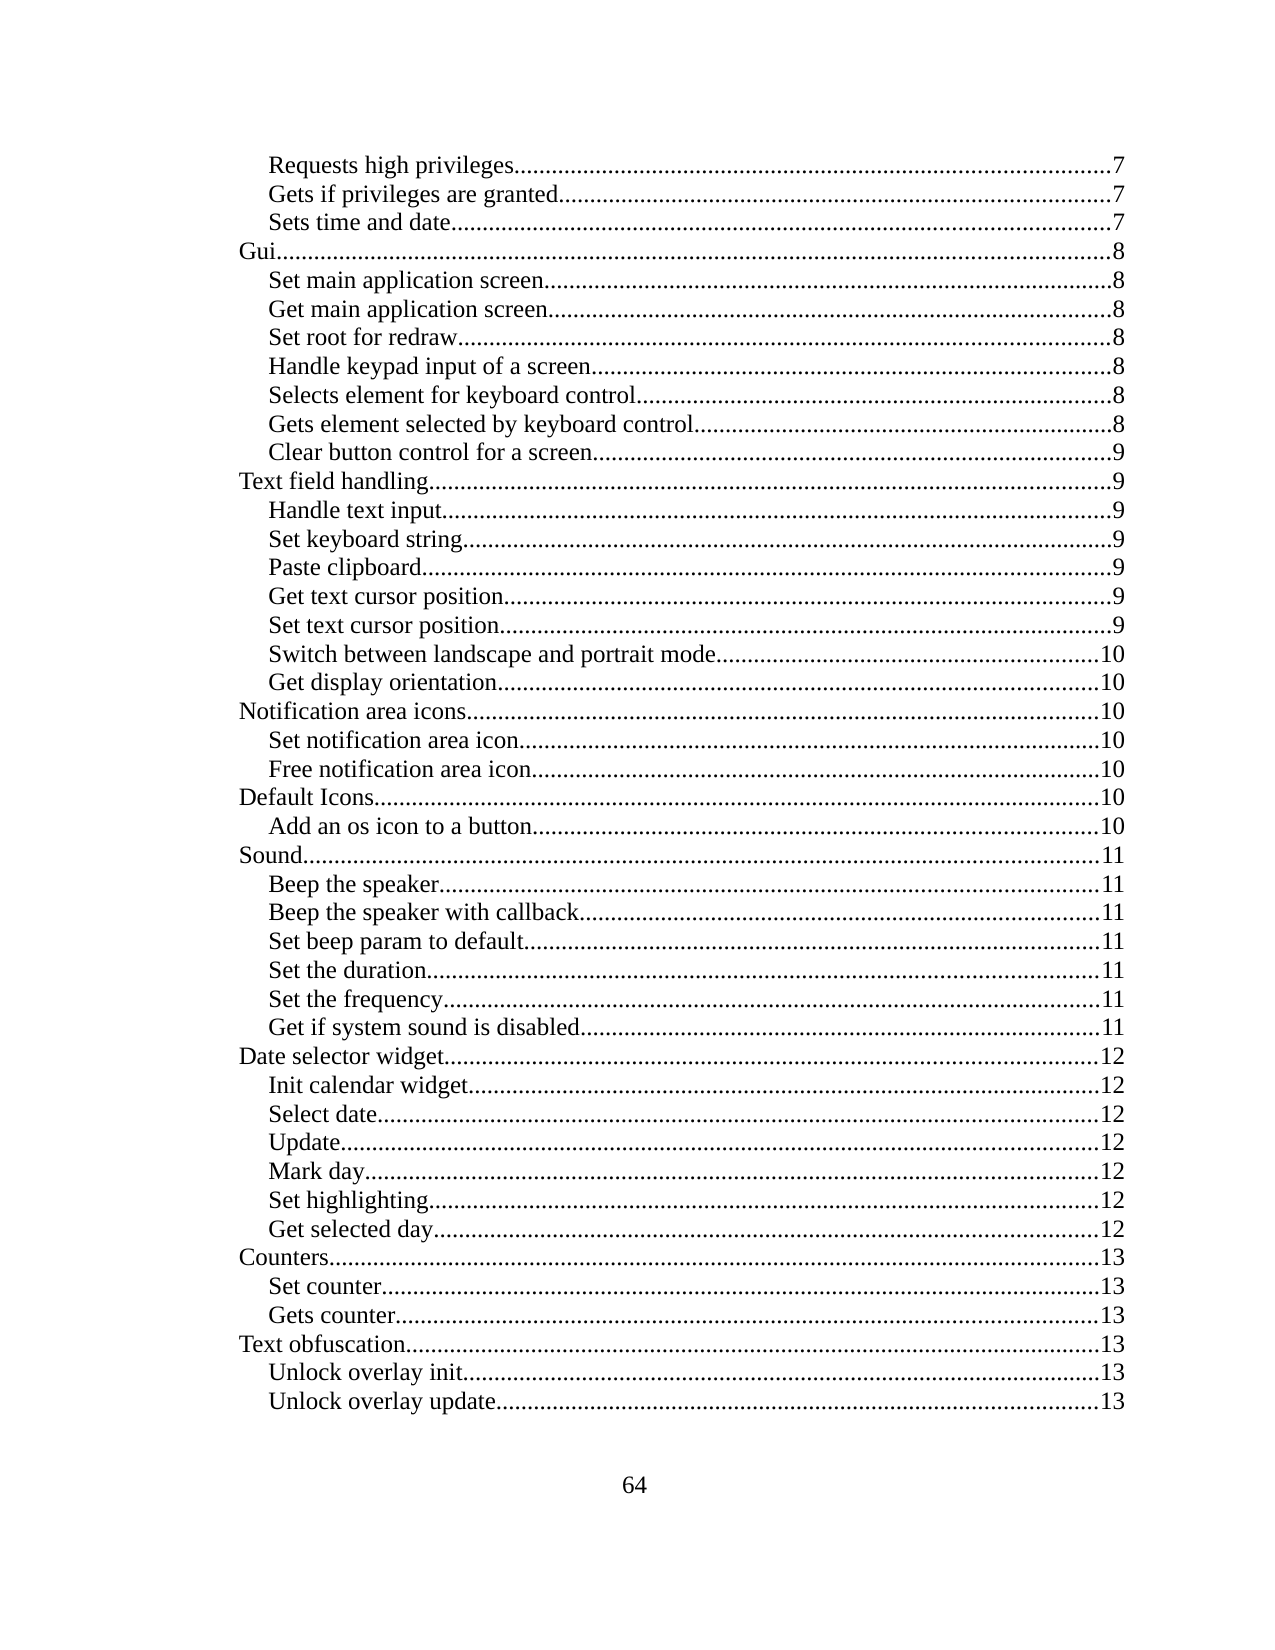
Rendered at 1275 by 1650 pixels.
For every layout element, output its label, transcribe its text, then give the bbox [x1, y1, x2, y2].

text Sound 11 [238, 840, 1125, 869]
text Gets element selected by keyboard control 8 [268, 409, 1125, 437]
text Get if system sound is disabled 11 [268, 1012, 1125, 1041]
text Get main application screen 8 [268, 294, 1125, 322]
text Init calendar widget 12 [268, 1070, 1125, 1099]
text Set root for redraw 8 [268, 322, 1125, 351]
text Selects element for keyboard control 8 [268, 380, 1125, 409]
text Update 12 [268, 1127, 1125, 1156]
text Handle keypad input of a screen 8 [268, 351, 1125, 380]
text Free notification area icon 10 [268, 754, 1125, 782]
text Add an os icon to a button 10 [268, 811, 1125, 840]
text Set notification area icon 10 [268, 725, 1125, 754]
text Gets counter 13 [268, 1300, 1125, 1329]
text Beep the speaker 11 [268, 869, 1125, 897]
text Set highlighting 12 [268, 1185, 1125, 1214]
text Set keyboard string 9 [268, 524, 1125, 552]
text Requests high privileges 7 [268, 150, 1125, 179]
text Clear button control for a screen 9 [268, 437, 1125, 466]
text Set beep param to default 11 [268, 926, 1125, 955]
text Date selector widget 12 [238, 1041, 1125, 1070]
text Handle text input 9 [268, 495, 1125, 524]
text Paste clipboard 9 [268, 552, 1125, 581]
text Get text cursor position 9 [268, 581, 1125, 610]
text Select date 12 [268, 1099, 1125, 1127]
text Counters 13 [238, 1242, 1125, 1271]
text Set the frequency 11 [268, 984, 1125, 1012]
text Sets time and date 7 [268, 207, 1125, 236]
text Set counter 13 [268, 1271, 1125, 1300]
text Set the duration 11 [268, 955, 1125, 984]
text Gui 8 [238, 236, 1125, 265]
text Get display orientation 10 [268, 667, 1125, 696]
text Get selected day 12 [268, 1214, 1125, 1242]
text Notification area icons 10 [238, 696, 1125, 725]
text Default Icons 10 [238, 782, 1125, 811]
text Unlock overlay update 13 [268, 1386, 1125, 1415]
text Unlock overlay init 13 [268, 1357, 1125, 1386]
text Beep the speaker with callback 11 [268, 897, 1125, 926]
text Text obfuscation 13 [238, 1329, 1125, 1357]
text Mark day 12 [268, 1156, 1125, 1185]
text Gets if privileges are granted 7 [268, 179, 1125, 207]
text Switch between landscape and portrait mode 10 [268, 639, 1125, 667]
text Set text cursor position 9 [268, 610, 1125, 639]
text Set main application screen 8 [268, 265, 1125, 294]
text Text field handling 9 [238, 466, 1125, 495]
